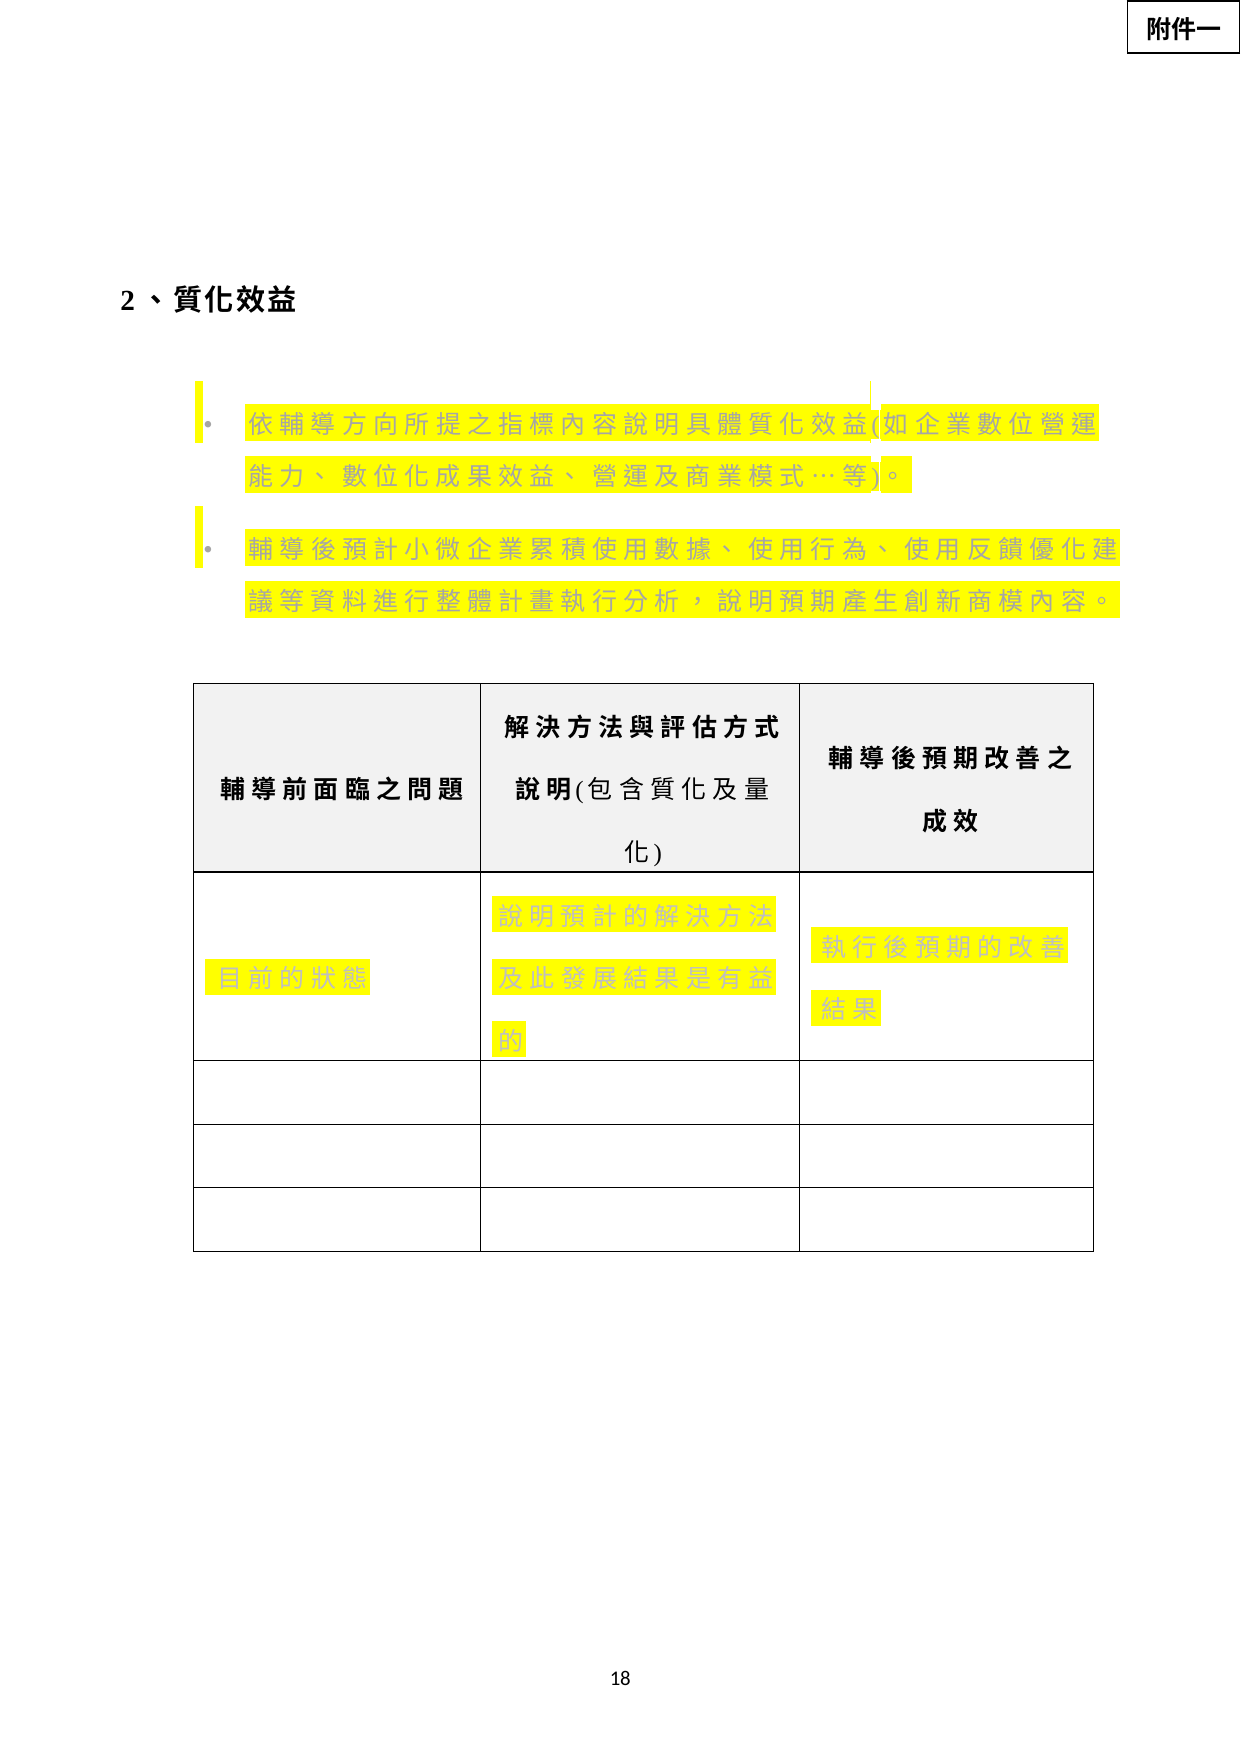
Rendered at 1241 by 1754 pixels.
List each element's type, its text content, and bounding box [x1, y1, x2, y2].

list 輔導後預計小微企業累積使用數據、使用行為、使用反饋優化建議等資料進行整體計畫執行分析，說明預期產生創新商模內容。 [195, 495, 1120, 620]
table_cell [800, 1125, 1093, 1187]
table_header 輔導前面臨之問題 [194, 684, 480, 871]
table_cell [800, 1188, 1093, 1251]
table_cell [481, 1188, 799, 1251]
table_cell 執行後預期的改善結果 [800, 873, 1093, 1060]
table_cell [194, 1061, 480, 1123]
table_cell [800, 1061, 1093, 1123]
table_header 輔導後預期改善之成效 [800, 684, 1093, 871]
table_cell [481, 1125, 799, 1187]
table_cell [194, 1188, 480, 1251]
table_cell 目前的狀態 [194, 873, 480, 1060]
table_header 解決方法與評估方式說明(包含質化及量化) [481, 684, 799, 871]
table_cell 說明預計的解決方法及此發展結果是有益的 [481, 873, 799, 1060]
table_cell [194, 1125, 480, 1187]
list 依輔導方向所提之指標內容說明具體質化效益(如企業數位營運能力、數位化成果效益、營運及商業模式…等)。 [195, 370, 1120, 495]
list 質化效益 [120, 214, 1120, 339]
table_cell [481, 1061, 799, 1123]
